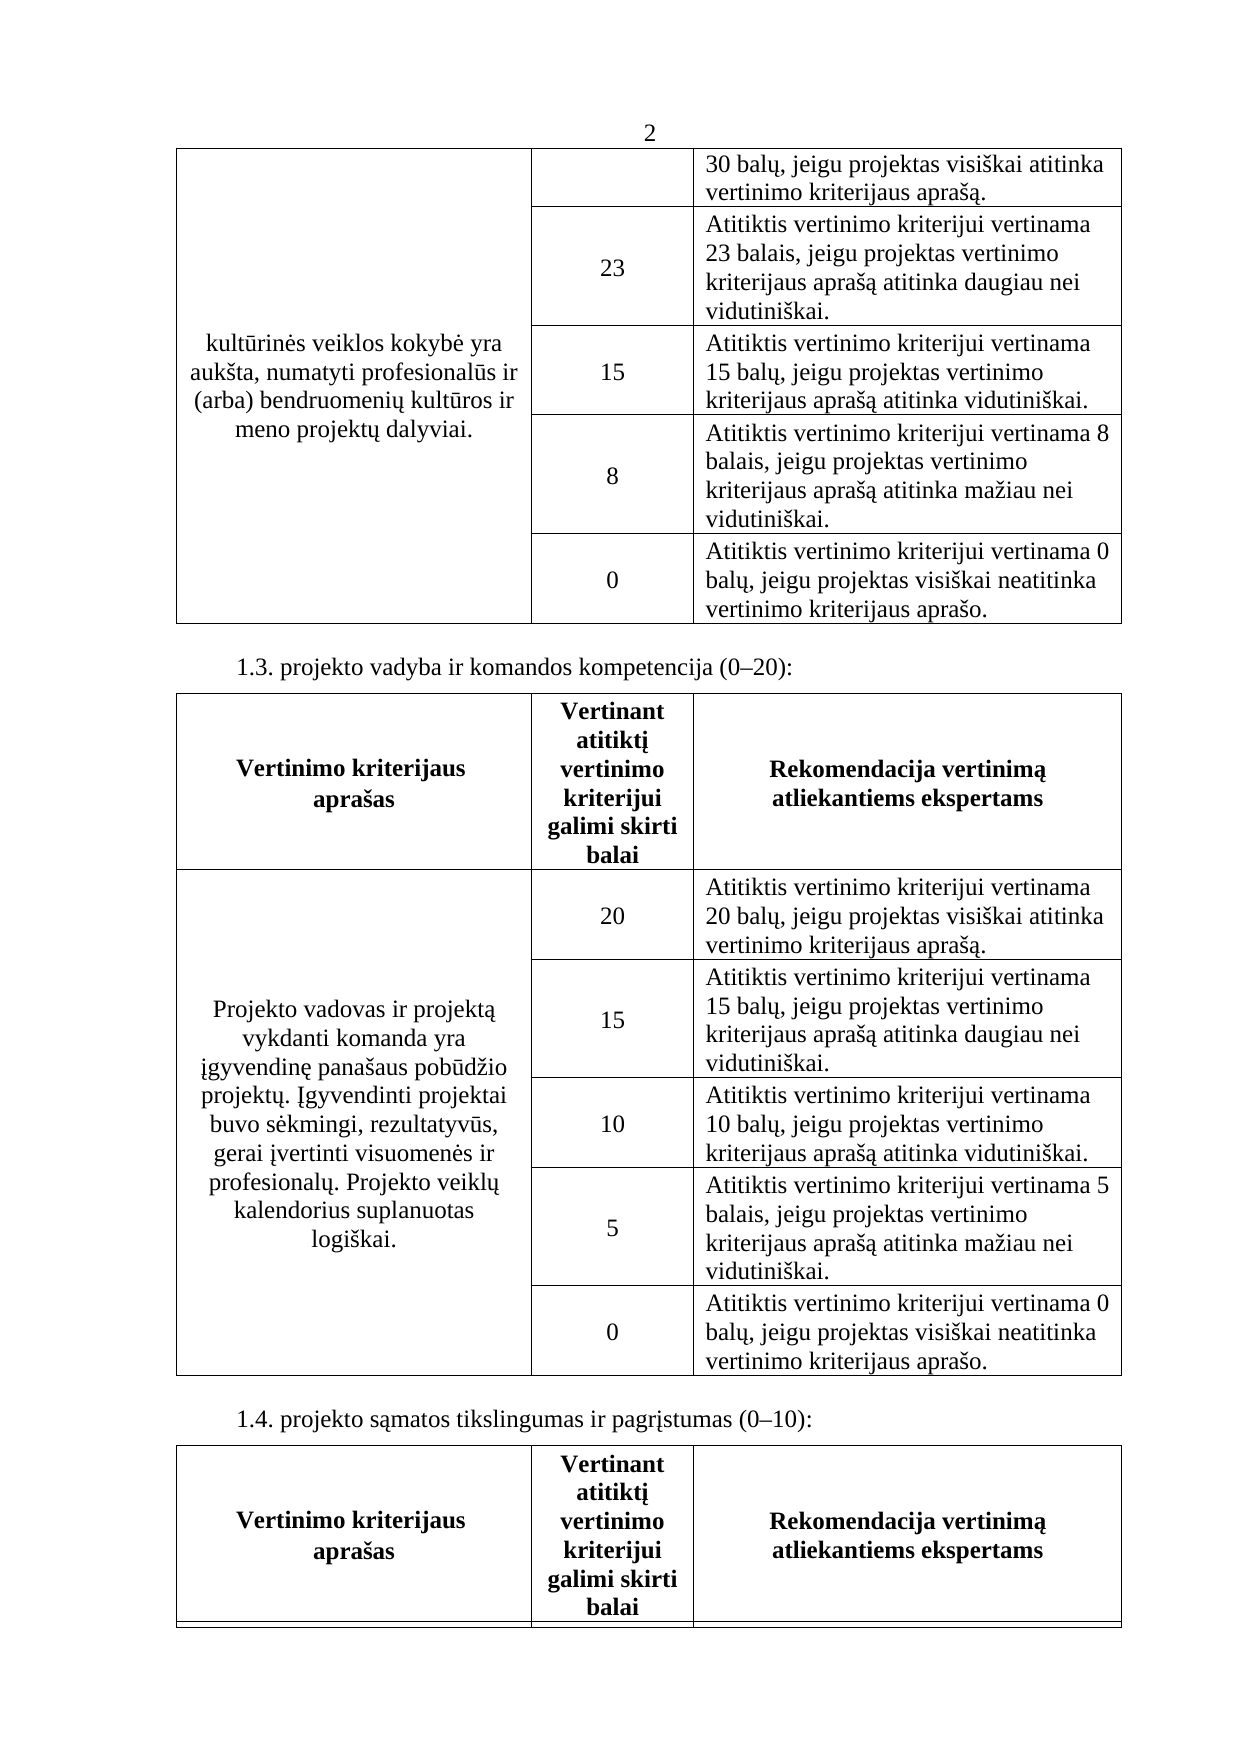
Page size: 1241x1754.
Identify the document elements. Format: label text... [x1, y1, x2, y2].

table_cell 10 [532, 1078, 693, 1167]
table_cell kultūrinės veiklos kokybė yra aukšta, numatyti profesionalūs ir (arba) bendruomenių kultūros ir meno projektų dalyviai. [177, 149, 531, 622]
table_cell 20 [532, 870, 693, 958]
table_cell 0 [532, 1286, 693, 1375]
table_cell 5 [532, 1168, 693, 1285]
table_cell Atitiktis vertinimo kriterijui vertinama 23 balais, jeigu projektas vertinimo kriterijaus aprašą atitinka daugiau nei vidutiniškai. [694, 207, 1121, 324]
table_cell Atitiktis vertinimo kriterijui vertinama 0 balų, jeigu projektas visiškai neatitinka vertinimo kriterijaus aprašo. [694, 534, 1121, 622]
table_cell Atitiktis vertinimo kriterijui vertinama 20 balų, jeigu projektas visiškai atitinka vertinimo kriterijaus aprašą. [694, 870, 1121, 958]
table_cell Atitiktis vertinimo kriterijui vertinama 8 balais, jeigu projektas vertinimo kriterijaus aprašą atitinka mažiau nei vidutiniškai. [694, 415, 1121, 533]
table_cell 30 balų, jeigu projektas visiškai atitinka vertinimo kriterijaus aprašą. [694, 149, 1121, 206]
table_header Rekomendacija vertinimą atliekantiems ekspertams [694, 694, 1121, 869]
table_cell Atitiktis vertinimo kriterijui vertinama 0 balų, jeigu projektas visiškai neatitinka vertinimo kriterijaus aprašo. [694, 1286, 1121, 1375]
table_header Rekomendacija vertinimą atliekantiems ekspertams [694, 1446, 1121, 1621]
table_cell Atitiktis vertinimo kriterijui vertinama 10 balų, jeigu projektas vertinimo kriterijaus aprašą atitinka vidutiniškai. [694, 1078, 1121, 1167]
table_cell 15 [532, 326, 693, 414]
table_cell Atitiktis vertinimo kriterijui vertinama 5 balais, jeigu projektas vertinimo kriterijaus aprašą atitinka mažiau nei vidutiniškai. [694, 1168, 1121, 1285]
table_header Vertinimo kriterijaus aprašas [177, 694, 531, 869]
table_cell Atitiktis vertinimo kriterijui vertinama 15 balų, jeigu projektas vertinimo kriterijaus aprašą atitinka vidutiniškai. [694, 326, 1121, 414]
table_cell 0 [532, 534, 693, 622]
table_cell [532, 149, 693, 206]
table_cell 8 [532, 415, 693, 533]
table_header Vertinimo kriterijaus aprašas [177, 1446, 531, 1621]
table_cell Atitiktis vertinimo kriterijui vertinama 15 balų, jeigu projektas vertinimo kriterijaus aprašą atitinka daugiau nei vidutiniškai. [694, 960, 1121, 1077]
text 1.4. projekto sąmatos tikslingumas ir pagrįstumas (0–10): [177, 1404, 1122, 1433]
table_header Vertinant atitiktį vertinimo kriterijui galimi skirti balai [532, 694, 693, 869]
text 1.3. projekto vadyba ir komandos kompetencija (0–20): [177, 652, 1122, 681]
table_cell Projekto vadovas ir projektą vykdanti komanda yra įgyvendinę panašaus pobūdžio projektų. Įgyvendinti projektai buvo sėkmingi, rezultatyvūs, gerai įvertinti visuomenės ir profesionalų. Projekto veiklų kalendorius suplanuotas logiškai. [177, 870, 531, 1375]
table_cell [532, 1622, 693, 1627]
table_header Vertinant atitiktį vertinimo kriterijui galimi skirti balai [532, 1446, 693, 1621]
table_cell 15 [532, 960, 693, 1077]
table_cell 23 [532, 207, 693, 324]
